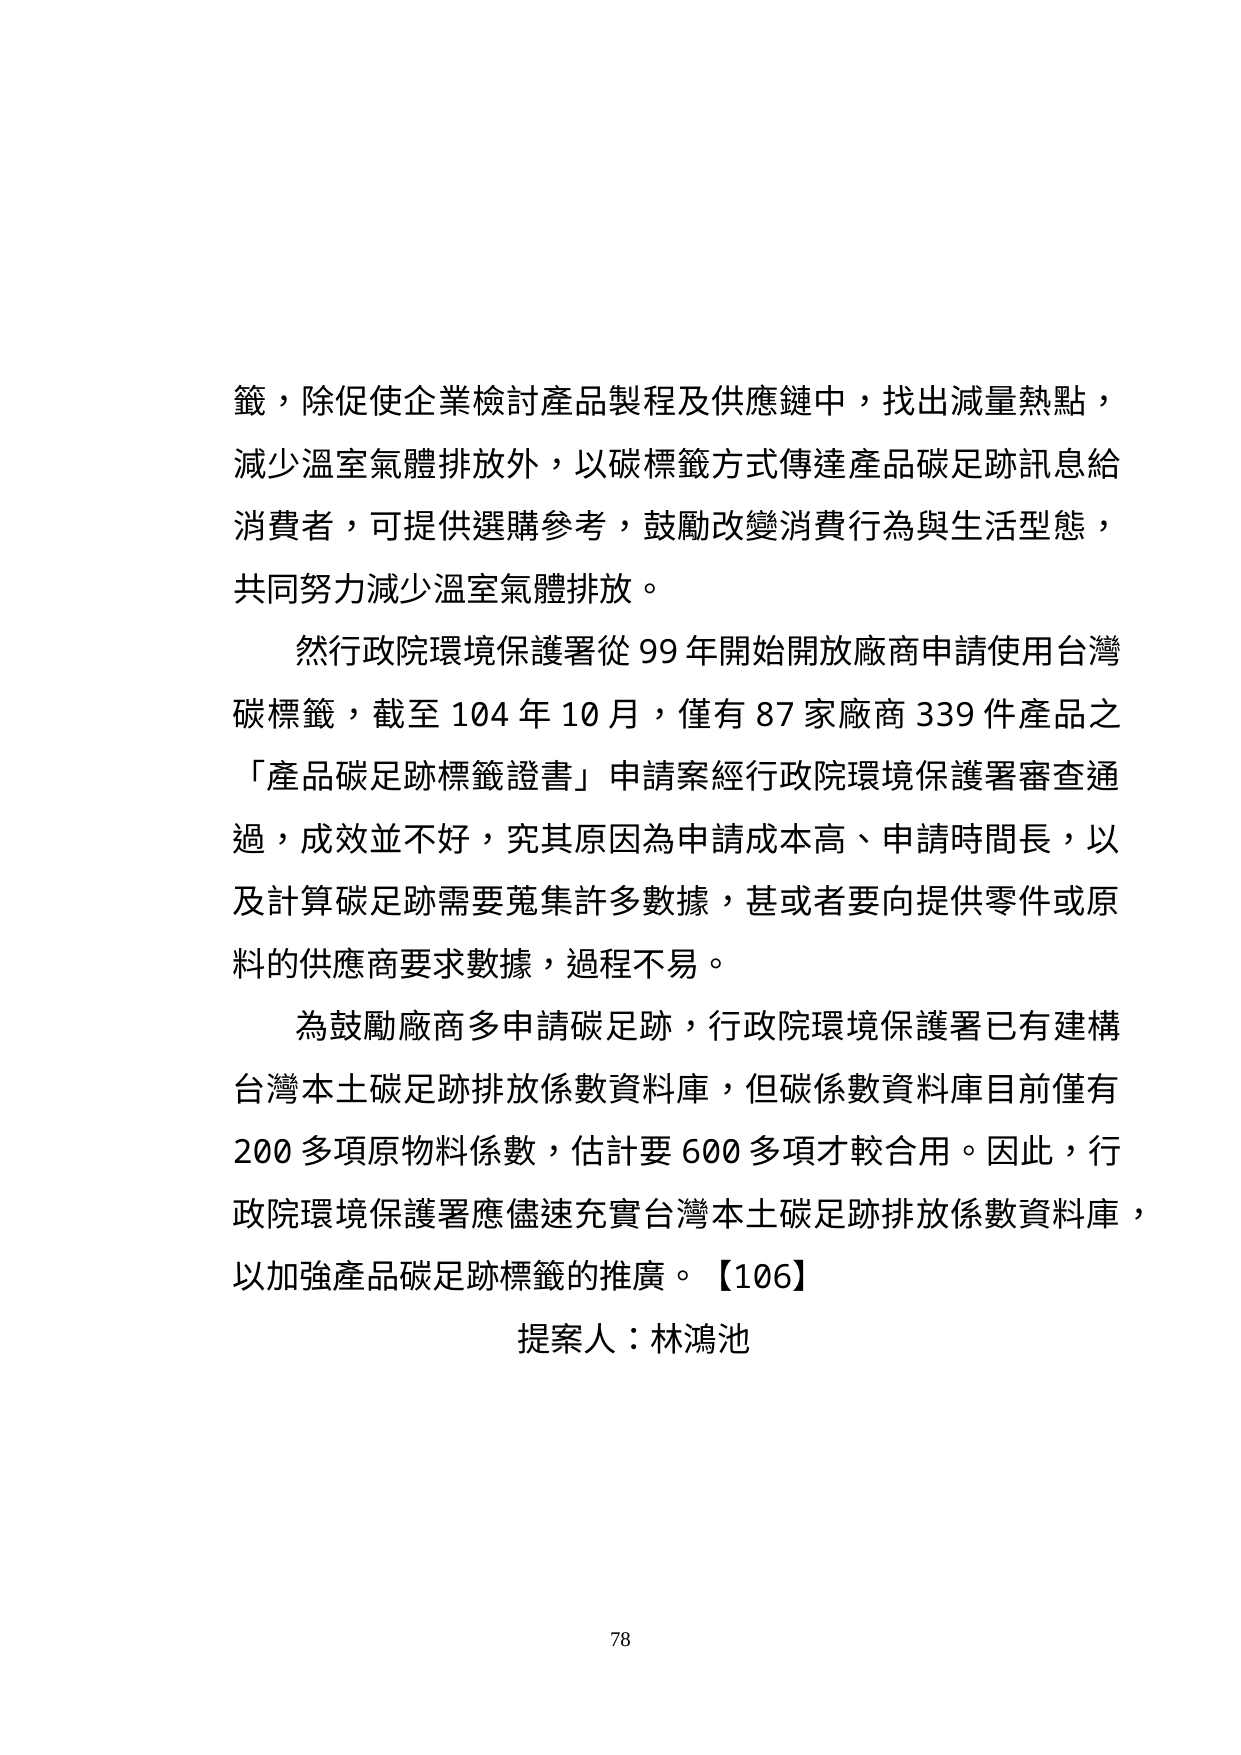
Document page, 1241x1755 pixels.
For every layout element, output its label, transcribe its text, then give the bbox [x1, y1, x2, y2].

text 籤，除促使企業檢討產品製程及供應鏈中，找出減量熱點，減少溫室氣體排放外，以碳標籤方式傳達產品碳足跡訊息給消費者，可提供選購參考，鼓勵改變消費行為與生活型態，共同努力減少溫室氣體排放。 [162, 358, 1122, 608]
text 然行政院環境保護署從99年開始開放廠商申請使用台灣碳標籤，截至104年10月，僅有87家廠商339件產品之「產品碳足跡標籤證書」申請案經行政院環境保護署審查通過，成效並不好，究其原因為申請成本高、申請時間長，以及計算碳足跡需要蒐集許多數據，甚或者要向提供零件或原料的供應商要求數據，過程不易。 [232, 608, 1122, 983]
text 為鼓勵廠商多申請碳足跡，行政院環境保護署已有建構台灣本土碳足跡排放係數資料庫，但碳係數資料庫目前僅有200多項原物料係數，估計要600多項才較合用。因此，行政院環境保護署應儘速充實台灣本土碳足跡排放係數資料庫，以加強產品碳足跡標籤的推廣。【106】 [232, 983, 1122, 1295]
text 提案人：林鴻池 [118, 1295, 1122, 1358]
